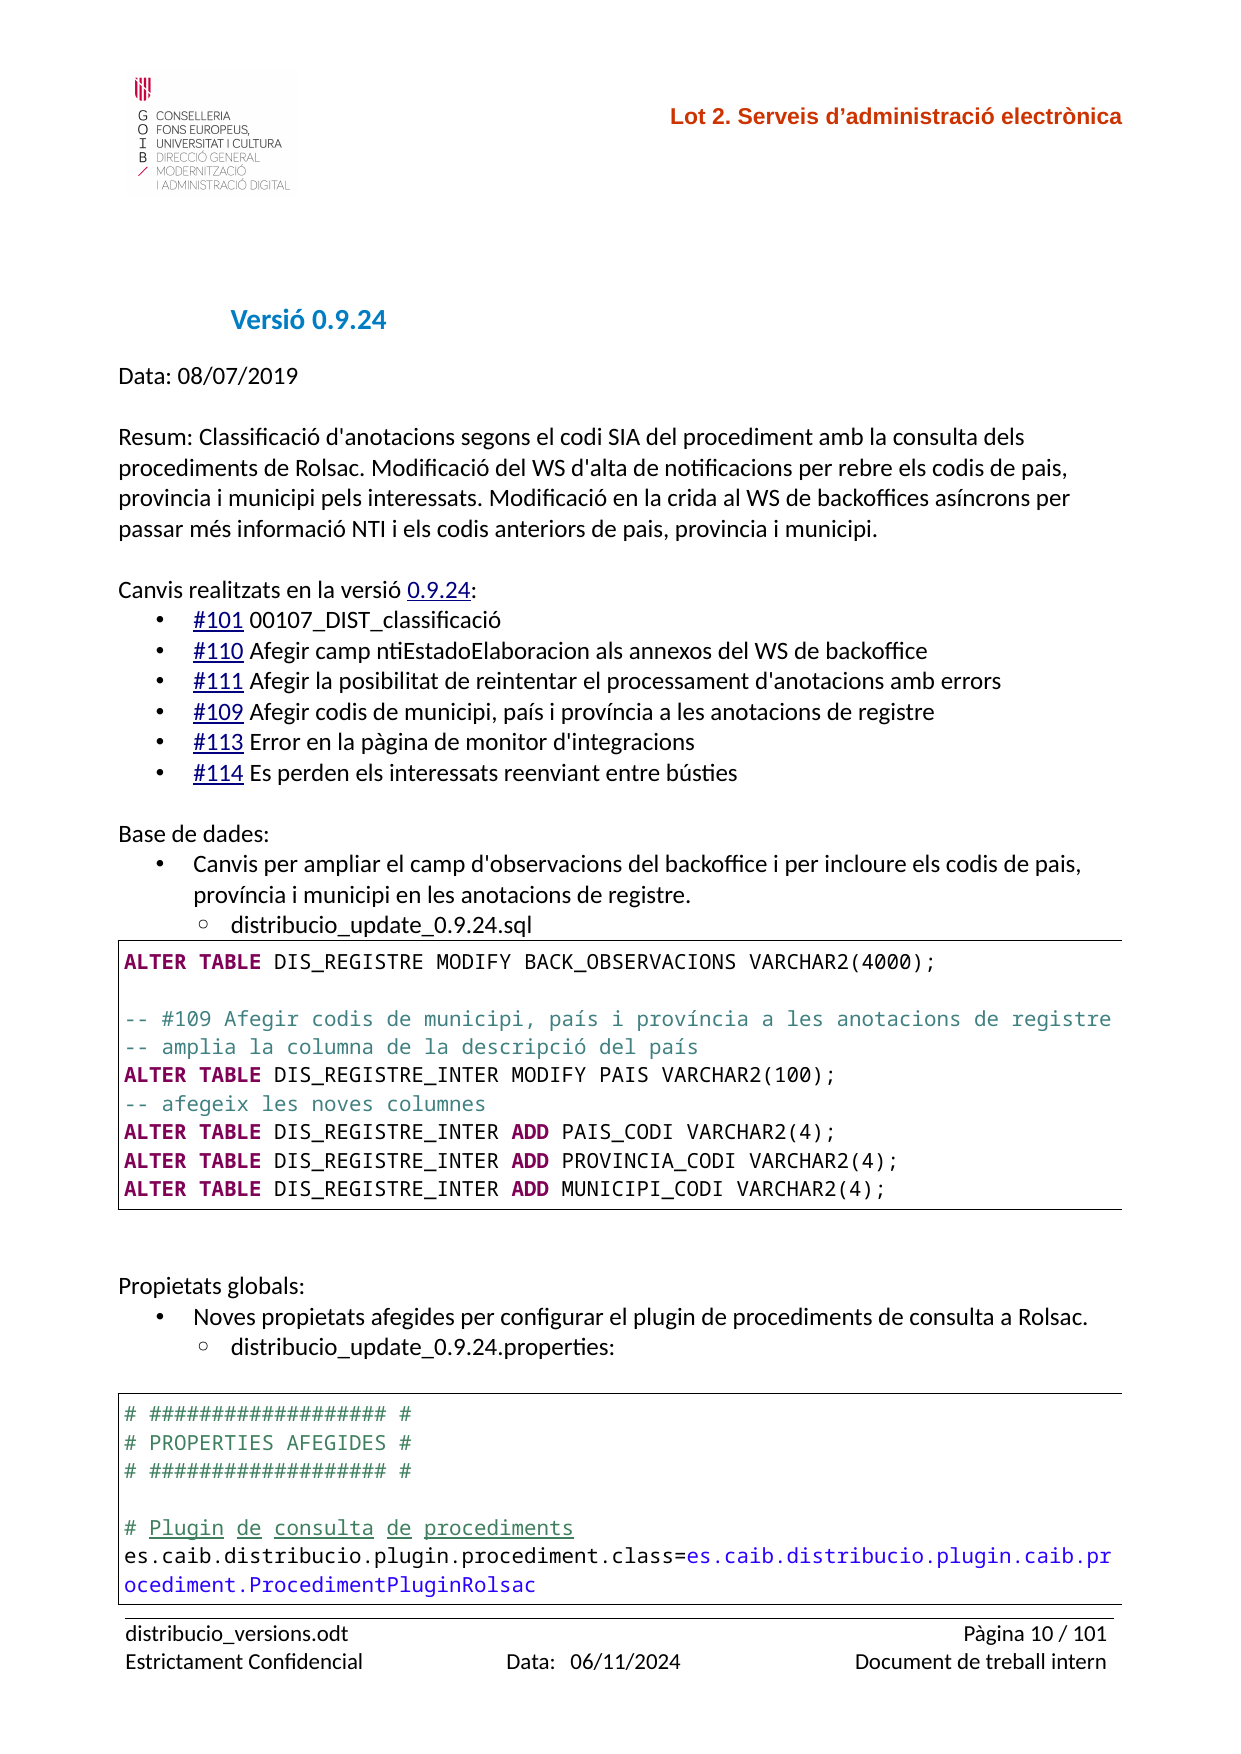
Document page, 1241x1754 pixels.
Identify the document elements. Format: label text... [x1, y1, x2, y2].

text Data: 08/07/2019 [118, 360, 1122, 391]
list distribucio_update_0.9.24.properties: [193, 1332, 1122, 1362]
text Propietats globals: [118, 1271, 1122, 1301]
table_header # ################### # # PROPERTIES AFEGIDES # # ################### # # Plugin de consulta de procediments es.caib.distribucio.plugin.procediment.class=es.caib.distribucio.plugin.caib.procediment.ProcedimentPluginRolsac [119, 1394, 1122, 1604]
text Resum: Classificació d'anotacions segons el codi SIA del procediment amb la consulta dels procediments de Rolsac. Modificació del WS d'alta de notificacions per rebre els codis de pais, provincia i municipi pels interessats. Modificació en la crida al WS de backoffices asíncrons per passar més informació NTI i els codis anteriors de pais, provincia i municipi. [118, 421, 1122, 543]
list #101 00107_DIST_classificació [156, 604, 1122, 635]
list Noves propietats afegides per configurar el plugin de procediments de consulta a Rolsac. [156, 1301, 1122, 1332]
list Canvis per ampliar el camp d'observacions del backoffice i per incloure els codis de pais, província i municipi en les anotacions de registre. [156, 848, 1122, 909]
table_header ALTER TABLE DIS_REGISTRE MODIFY BACK_OBSERVACIONS VARCHAR2(4000); -- #109 Afegir codis de municipi, país i província a les anotacions de registre -- amplia la columna de la descripció del país ALTER TABLE DIS_REGISTRE_INTER MODIFY PAIS VARCHAR2(100); -- afegeix les noves columnes ALTER TABLE DIS_REGISTRE_INTER ADD PAIS_CODI VARCHAR2(4); ALTER TABLE DIS_REGISTRE_INTER ADD PROVINCIA_CODI VARCHAR2(4); ALTER TABLE DIS_REGISTRE_INTER ADD MUNICIPI_CODI VARCHAR2(4); [119, 941, 1122, 1208]
list #111 Afegir la posibilitat de reintentar el processament d'anotacions amb errors [156, 665, 1122, 696]
list distribucio_update_0.9.24.sql [193, 909, 1122, 940]
list #110 Afegir camp ntiEstadoElaboracion als annexos del WS de backoffice [156, 635, 1122, 665]
text Base de dades: [118, 818, 1122, 848]
subtitle Versió 0.9.24 [153, 301, 1122, 336]
list #113 Error en la pàgina de monitor d'integracions [156, 726, 1122, 757]
list #114 Es perden els interessats reenviant entre bústies [156, 757, 1122, 787]
list #109 Afegir codis de municipi, país i província a les anotacions de registre [156, 696, 1122, 726]
text Canvis realitzats en la versió 0.9.24: [118, 574, 1122, 604]
picture [126, 70, 299, 197]
